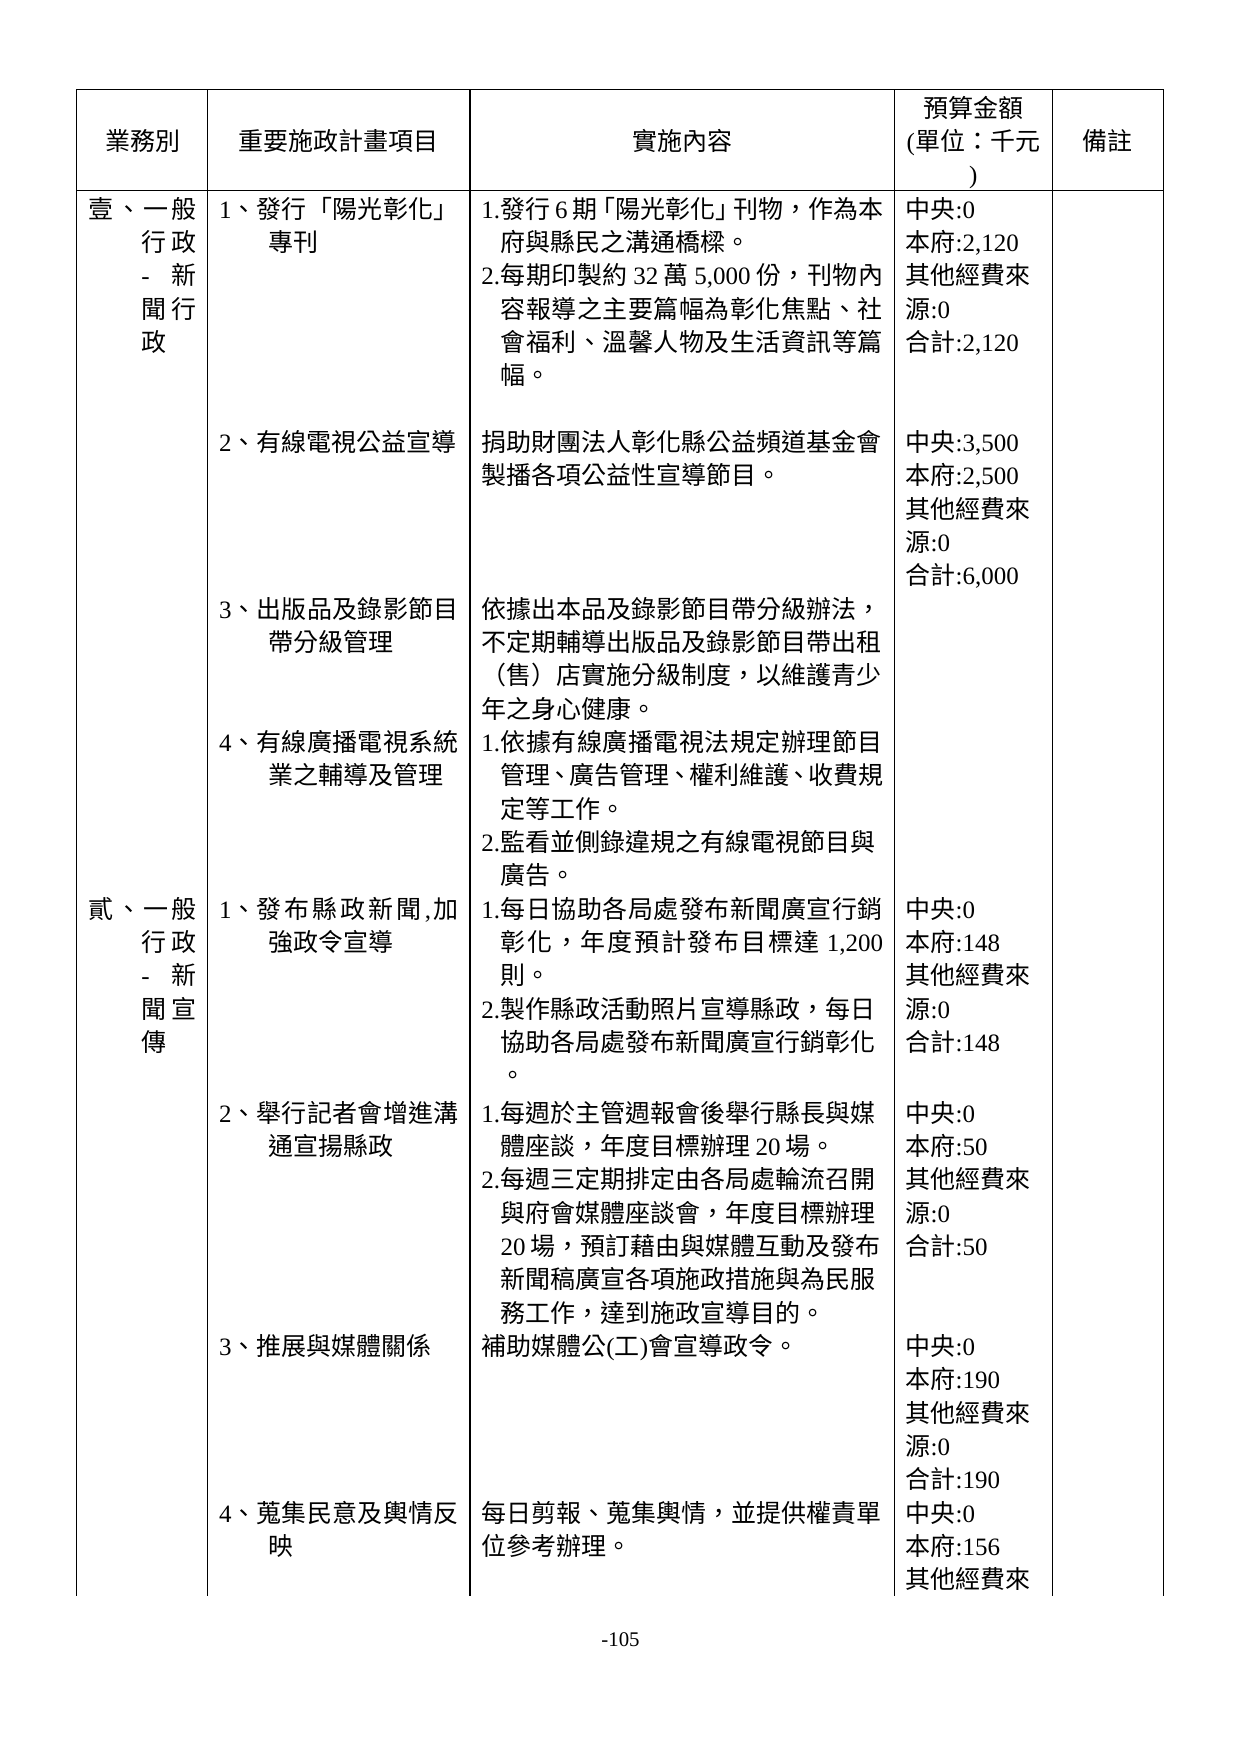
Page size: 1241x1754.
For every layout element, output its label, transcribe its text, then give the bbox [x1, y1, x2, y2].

table_cell 推展與媒體關係 [208, 1329, 469, 1496]
table_cell 中央:3,500 本府:2,500 其他經費來源:0 合計:6,000 [895, 425, 1052, 591]
table_cell 壹、一般行政-新聞行政 [77, 191, 207, 425]
table_cell 發布縣政新聞,加強政令宣導 [208, 891, 469, 1096]
table_header 重要施政計畫項目 [208, 90, 469, 190]
table_cell 捐助財團法人彰化縣公益頻道基金會製播各項公益性宣導節目。 [471, 425, 894, 591]
table_cell [77, 425, 207, 591]
table_cell 中央:0 本府:2,120 其他經費來源:0 合計:2,120 [895, 191, 1052, 425]
table_cell 依據出本品及錄影節目帶分級辦法，不定期輔導出版品及錄影節目帶出租（售）店實施分級制度，以維護青少年之身心健康。 [471, 591, 894, 725]
table_header 預算金額 (單位：千元) [895, 90, 1052, 190]
table_cell [77, 1329, 207, 1496]
table_cell 發行「陽光彰化」專刊 [208, 191, 469, 425]
table_cell 舉行記者會增進溝通宣揚縣政 [208, 1096, 469, 1329]
table_cell [77, 1496, 207, 1596]
table_cell [1053, 1329, 1163, 1496]
table_cell 中央:0 本府:156 其他經費來 [895, 1496, 1052, 1596]
table_cell [1053, 891, 1163, 1096]
table_cell [895, 725, 1052, 891]
table_cell 1.每週於主管週報會後舉行縣長與媒體座談，年度目標辦理20場。 2.每週三定期排定由各局處輪流召開與府會媒體座談會，年度目標辦理20場，預訂藉由與媒體互動及發布新聞稿廣宣各項施政措施與為民服務工作，達到施政宣導目的。 [471, 1096, 894, 1329]
table_cell [77, 591, 207, 725]
table_cell [77, 1096, 207, 1329]
table_cell [1053, 191, 1163, 425]
table_cell [1053, 591, 1163, 725]
table_cell [1053, 1096, 1163, 1329]
table_cell [895, 591, 1052, 725]
table_cell 1.依據有線廣播電視法規定辦理節目管理、廣告管理、權利維護、收費規定等工作。 2.監看並側錄違規之有線電視節目與廣告。 [471, 725, 894, 891]
table_cell 中央:0 本府:50 其他經費來源:0 合計:50 [895, 1096, 1052, 1329]
table_cell 1.發行6期「陽光彰化」刊物，作為本府與縣民之溝通橋樑。 2.每期印製約32萬5,000份，刊物內容報導之主要篇幅為彰化焦點、社會福利、溫馨人物及生活資訊等篇幅。 [471, 191, 894, 425]
table_header 實施內容 [471, 90, 894, 190]
table_header 備註 [1053, 90, 1163, 190]
table_cell 蒐集民意及輿情反映 [208, 1496, 469, 1596]
table_cell [77, 725, 207, 891]
table_cell 出版品及錄影節目帶分級管理 [208, 591, 469, 725]
table_cell 貳、一般行政-新聞宣傳 [77, 891, 207, 1096]
table_cell [1053, 425, 1163, 591]
table_cell 中央:0 本府:148 其他經費來源:0 合計:148 [895, 891, 1052, 1096]
table_cell 中央:0 本府:190 其他經費來源:0 合計:190 [895, 1329, 1052, 1496]
table_cell 1.每日協助各局處發布新聞廣宣行銷 彰化，年度預計發布目標達1,200則。 2.製作縣政活動照片宣導縣政，每日協助各局處發布新聞廣宣行銷彰化。 [471, 891, 894, 1096]
table_cell [1053, 1496, 1163, 1596]
table_cell [1053, 725, 1163, 891]
table_cell 每日剪報、蒐集輿情，並提供權責單位參考辦理。 [471, 1496, 894, 1596]
table_header 業務別 [77, 90, 207, 190]
table_cell 有線廣播電視系統業之輔導及管理 [208, 725, 469, 891]
table_cell 補助媒體公(工)會宣導政令。 [471, 1329, 894, 1496]
table_cell 有線電視公益宣導 [208, 425, 469, 591]
